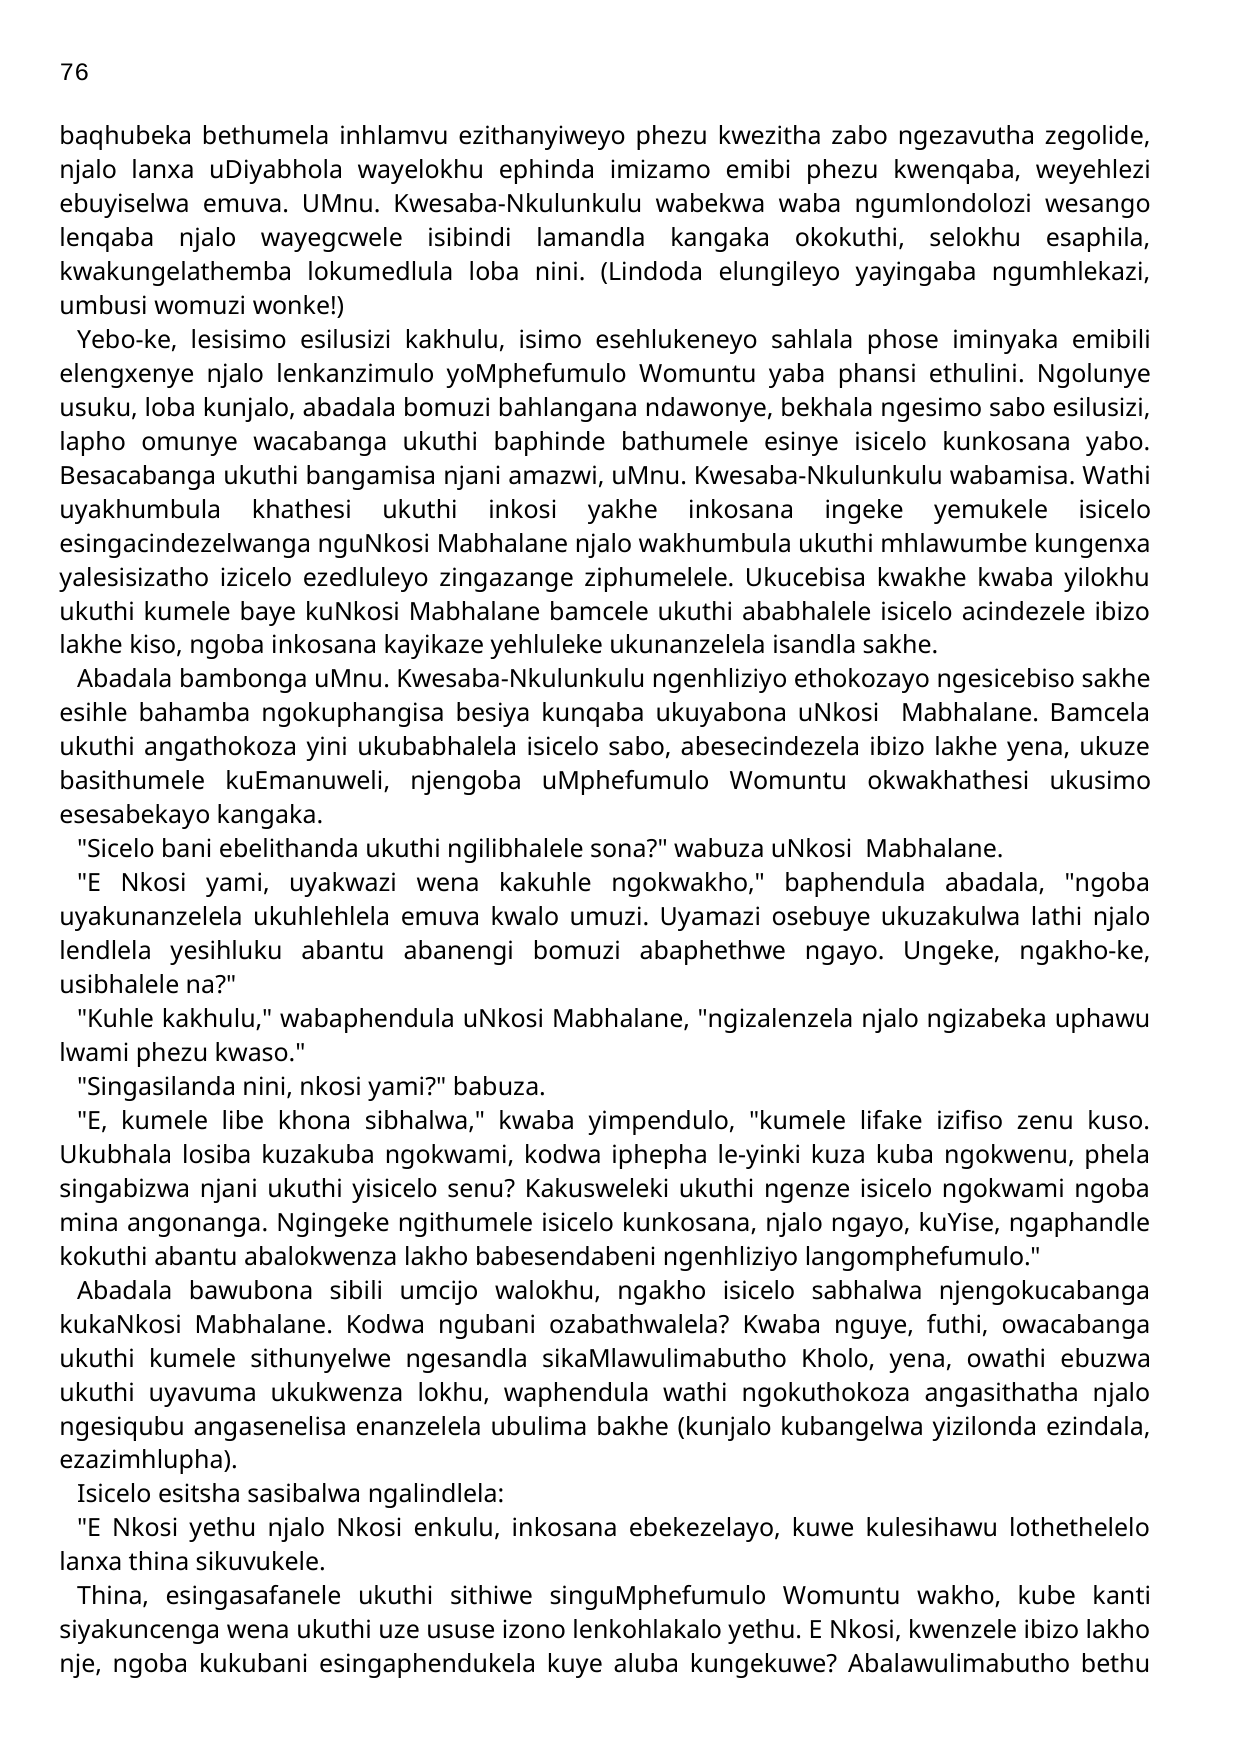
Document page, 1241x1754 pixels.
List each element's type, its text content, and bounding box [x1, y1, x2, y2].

text "E Nkosi yethu njalo Nkosi enkulu, inkosana ebekezelayo, kuwe kulesihawu lothethelelo lanxa thina sikuvukele. [59, 1510, 1152, 1578]
text "E Nkosi yami, uyakwazi wena kakuhle ngokwakho," baphendula abadala, "ngoba uyakunanzelela ukuhlehlela emuva kwalo umuzi. Uyamazi osebuye ukuzakulwa lathi njalo lendlela yesihluku abantu abanengi bomuzi abaphethwe ngayo. Ungeke, ngakho-ke, usibhalele na?" [59, 865, 1152, 1001]
text baqhubeka bethumela inhlamvu ezithanyiweyo phezu kwezitha zabo ngezavutha zegolide, njalo lanxa uDiyabhola wayelokhu ephinda imizamo emibi phezu kwenqaba, weyehlezi ebuyiselwa emuva. UMnu. Kwesaba-Nkulunkulu wabekwa waba ngumlondolozi wesango lenqaba njalo wayegcwele isibindi lamandla kangaka okokuthi, selokhu esaphila, kwakungelathemba lokumedlula loba nini. (Lindoda elungileyo yayingaba ngumhlekazi, umbusi womuzi wonke!) [59, 118, 1152, 322]
text Isicelo esitsha sasibalwa ngalindlela: [59, 1476, 1152, 1510]
text Yebo-ke, lesisimo esilusizi kakhulu, isimo esehlukeneyo sahlala phose iminyaka emibili elengxenye njalo lenkanzimulo yoMphefumulo Womuntu yaba phansi ethulini. Ngolunye usuku, loba kunjalo, abadala bomuzi bahlangana ndawonye, bekhala ngesimo sabo esilusizi, lapho omunye wacabanga ukuthi baphinde bathumele esinye isicelo kunkosana yabo. Besacabanga ukuthi bangamisa njani amazwi, uMnu. Kwesaba-Nkulunkulu wabamisa. Wathi uyakhumbula khathesi ukuthi inkosi yakhe inkosana ingeke yemukele isicelo esingacindezelwanga nguNkosi Mabhalane njalo wakhumbula ukuthi mhlawumbe kungenxa yalesisizatho izicelo ezedluleyo zingazange ziphumelele. Ukucebisa kwakhe kwaba yilokhu ukuthi kumele baye kuNkosi Mabhalane bamcele ukuthi ababhalele isicelo acindezele ibizo lakhe kiso, ngoba inkosana kayikaze yehluleke ukunanzelela isandla sakhe. [59, 322, 1152, 661]
text "Kuhle kakhulu," wabaphendula uNkosi Mabhalane, "ngizalenzela njalo ngizabeka uphawu lwami phezu kwaso." [59, 1001, 1152, 1069]
text Thina, esingasafanele ukuthi sithiwe singuMphefumulo Womuntu wakho, kube kanti siyakuncenga wena ukuthi uze ususe izono lenkohlakalo yethu. E Nkosi, kwenzele ibizo lakho nje, ngoba kukubani esingaphendukela kuye aluba kungekuwe? Abalawulimabutho bethu [59, 1578, 1152, 1680]
text "Sicelo bani ebelithanda ukuthi ngilibhalele sona?" wabuza uNkosi Mabhalane. [59, 831, 1152, 865]
text Abadala bambonga uMnu. Kwesaba-Nkulunkulu ngenhliziyo ethokozayo ngesicebiso sakhe esihle bahamba ngokuphangisa besiya kunqaba ukuyabona uNkosi Mabhalane. Bamcela ukuthi angathokoza yini ukubabhalela isicelo sabo, abesecindezela ibizo lakhe yena, ukuze basithumele kuEmanuweli, njengoba uMphefumulo Womuntu okwakhathesi ukusimo esesabekayo kangaka. [59, 661, 1152, 831]
text "E, kumele libe khona sibhalwa," kwaba yimpendulo, "kumele lifake izifiso zenu kuso. Ukubhala losiba kuzakuba ngokwami, kodwa iphepha le-yinki kuza kuba ngokwenu, phela singabizwa njani ukuthi yisicelo senu? Kakusweleki ukuthi ngenze isicelo ngokwami ngoba mina angonanga. Ngingeke ngithumele isicelo kunkosana, njalo ngayo, kuYise, ngaphandle kokuthi abantu abalokwenza lakho babesendabeni ngenhliziyo langomphefumulo." [59, 1103, 1152, 1273]
text "Singasilanda nini, nkosi yami?" babuza. [59, 1069, 1152, 1103]
text Abadala bawubona sibili umcijo walokhu, ngakho isicelo sabhalwa njengokucabanga kukaNkosi Mabhalane. Kodwa ngubani ozabathwalela? Kwaba nguye, futhi, owacabanga ukuthi kumele sithunyelwe ngesandla sikaMlawulimabutho Kholo, yena, owathi ebuzwa ukuthi uyavuma ukukwenza lokhu, waphendula wathi ngokuthokoza angasithatha njalo ngesiqubu angasenelisa enanzelela ubulima bakhe (kunjalo kubangelwa yizilonda ezindala, ezazimhlupha). [59, 1273, 1152, 1476]
